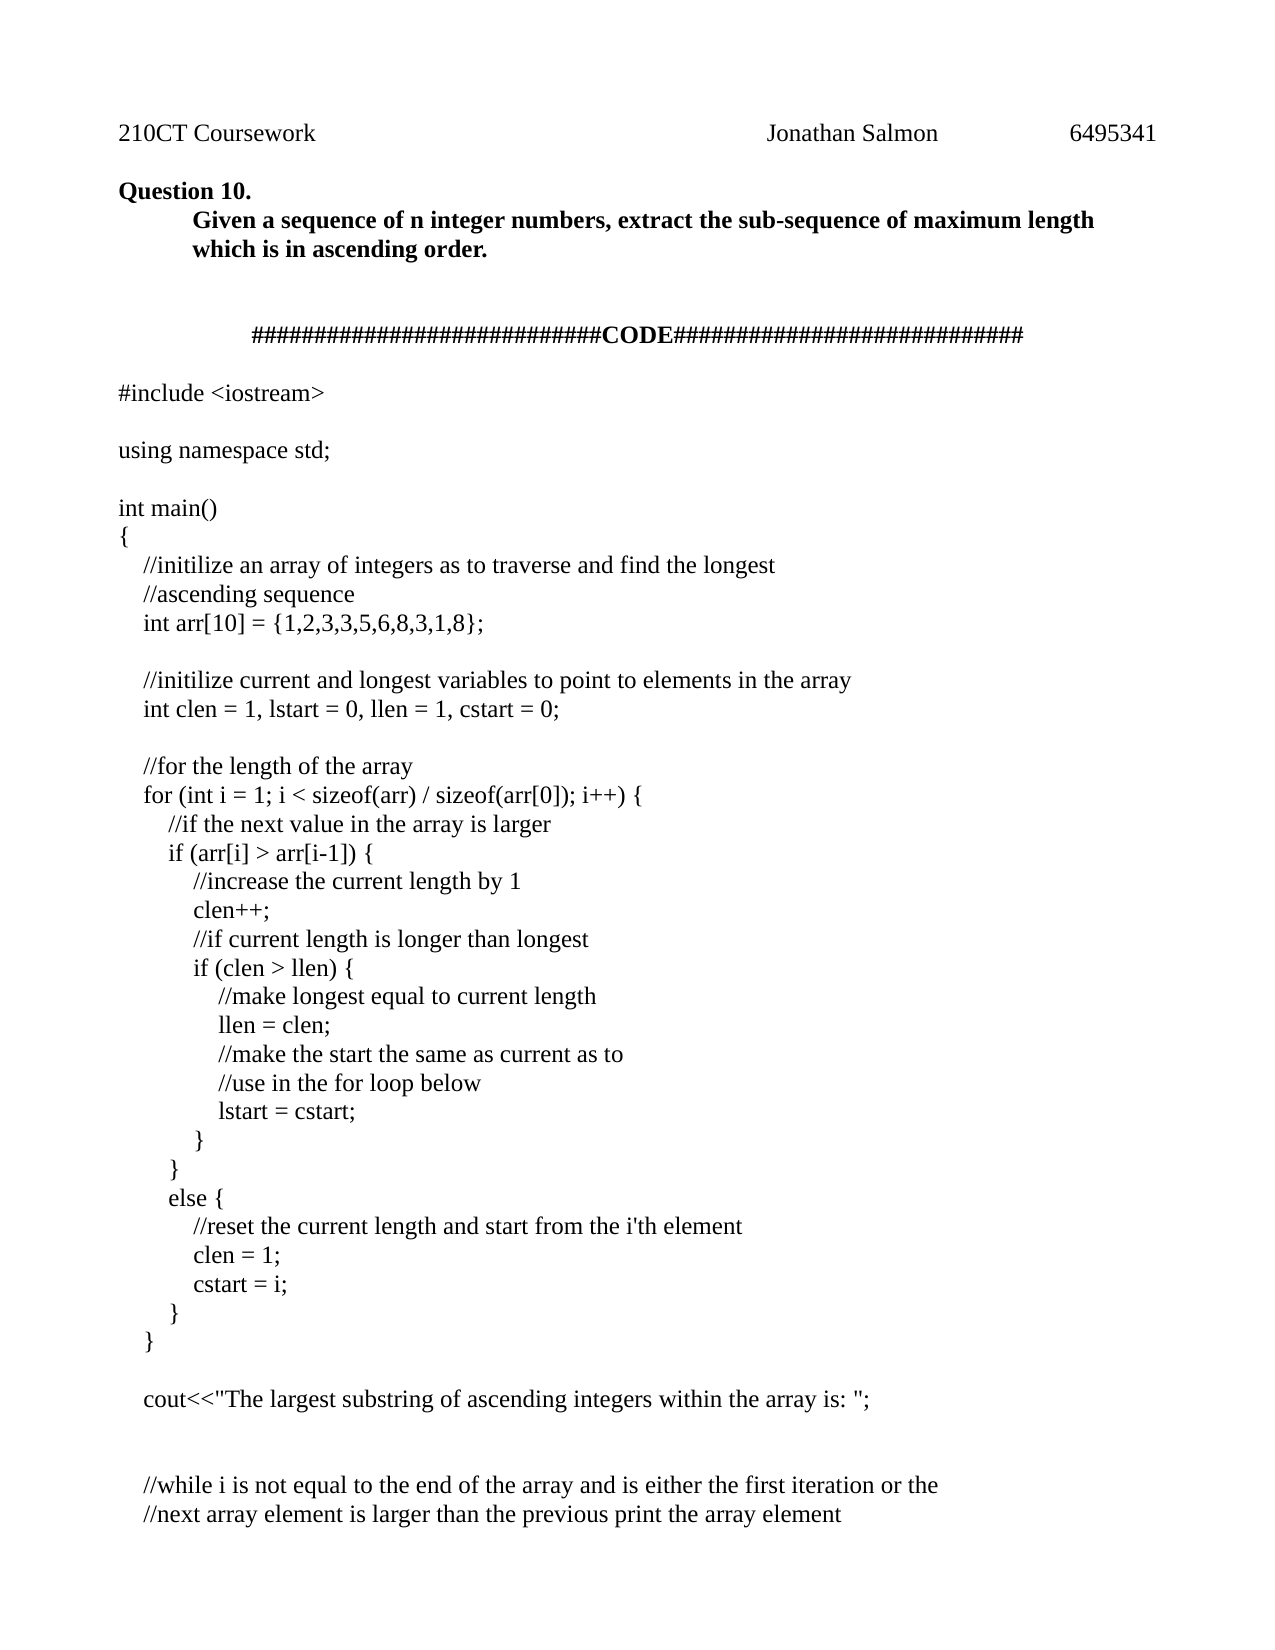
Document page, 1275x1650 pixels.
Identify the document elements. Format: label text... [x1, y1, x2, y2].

text { [118, 521, 1157, 550]
text cstart = i; [118, 1269, 1157, 1298]
text //initilize an array of integers as to traverse and find the longest [118, 550, 1157, 579]
text which is in ascending order. [118, 234, 1157, 263]
text //ascending sequence [118, 579, 1157, 608]
text //while i is not equal to the end of the array and is either the first iteration or the [118, 1470, 1157, 1499]
text clen++; [118, 895, 1157, 924]
text if (arr[i] > arr[i-1]) { [118, 838, 1157, 866]
text for (int i = 1; i < sizeof(arr) / sizeof(arr[0]); i++) { [118, 780, 1157, 809]
text if (clen > llen) { [118, 953, 1157, 981]
text } [118, 1298, 1157, 1326]
text int clen = 1, lstart = 0, llen = 1, cstart = 0; [118, 694, 1157, 723]
text //reset the current length and start from the i'th element [118, 1211, 1157, 1240]
text clen = 1; [118, 1240, 1157, 1269]
text #include <iostream> [118, 378, 1157, 406]
text //if the next value in the array is larger [118, 809, 1157, 838]
text //use in the for loop below [118, 1068, 1157, 1096]
text lstart = cstart; [118, 1096, 1157, 1125]
text //make longest equal to current length [118, 981, 1157, 1010]
text int arr[10] = {1,2,3,3,5,6,8,3,1,8}; [118, 608, 1157, 636]
text else { [118, 1183, 1157, 1211]
text } [118, 1154, 1157, 1183]
text ############################CODE############################ [118, 320, 1157, 349]
text } [118, 1326, 1157, 1355]
text //initilize current and longest variables to point to elements in the array [118, 665, 1157, 694]
text int main() [118, 493, 1157, 521]
text using namespace std; [118, 435, 1157, 464]
text //make the start the same as current as to [118, 1039, 1157, 1068]
text } [118, 1125, 1157, 1154]
text Question 10. [118, 176, 1157, 205]
text //next array element is larger than the previous print the array element [118, 1499, 1157, 1528]
text llen = clen; [118, 1010, 1157, 1039]
text //if current length is longer than longest [118, 924, 1157, 953]
text Given a sequence of n integer numbers, extract the sub-sequence of maximum length [118, 205, 1157, 234]
text cout<<"The largest substring of ascending integers within the array is: "; [118, 1384, 1157, 1413]
text //increase the current length by 1 [118, 866, 1157, 895]
text //for the length of the array [118, 751, 1157, 780]
